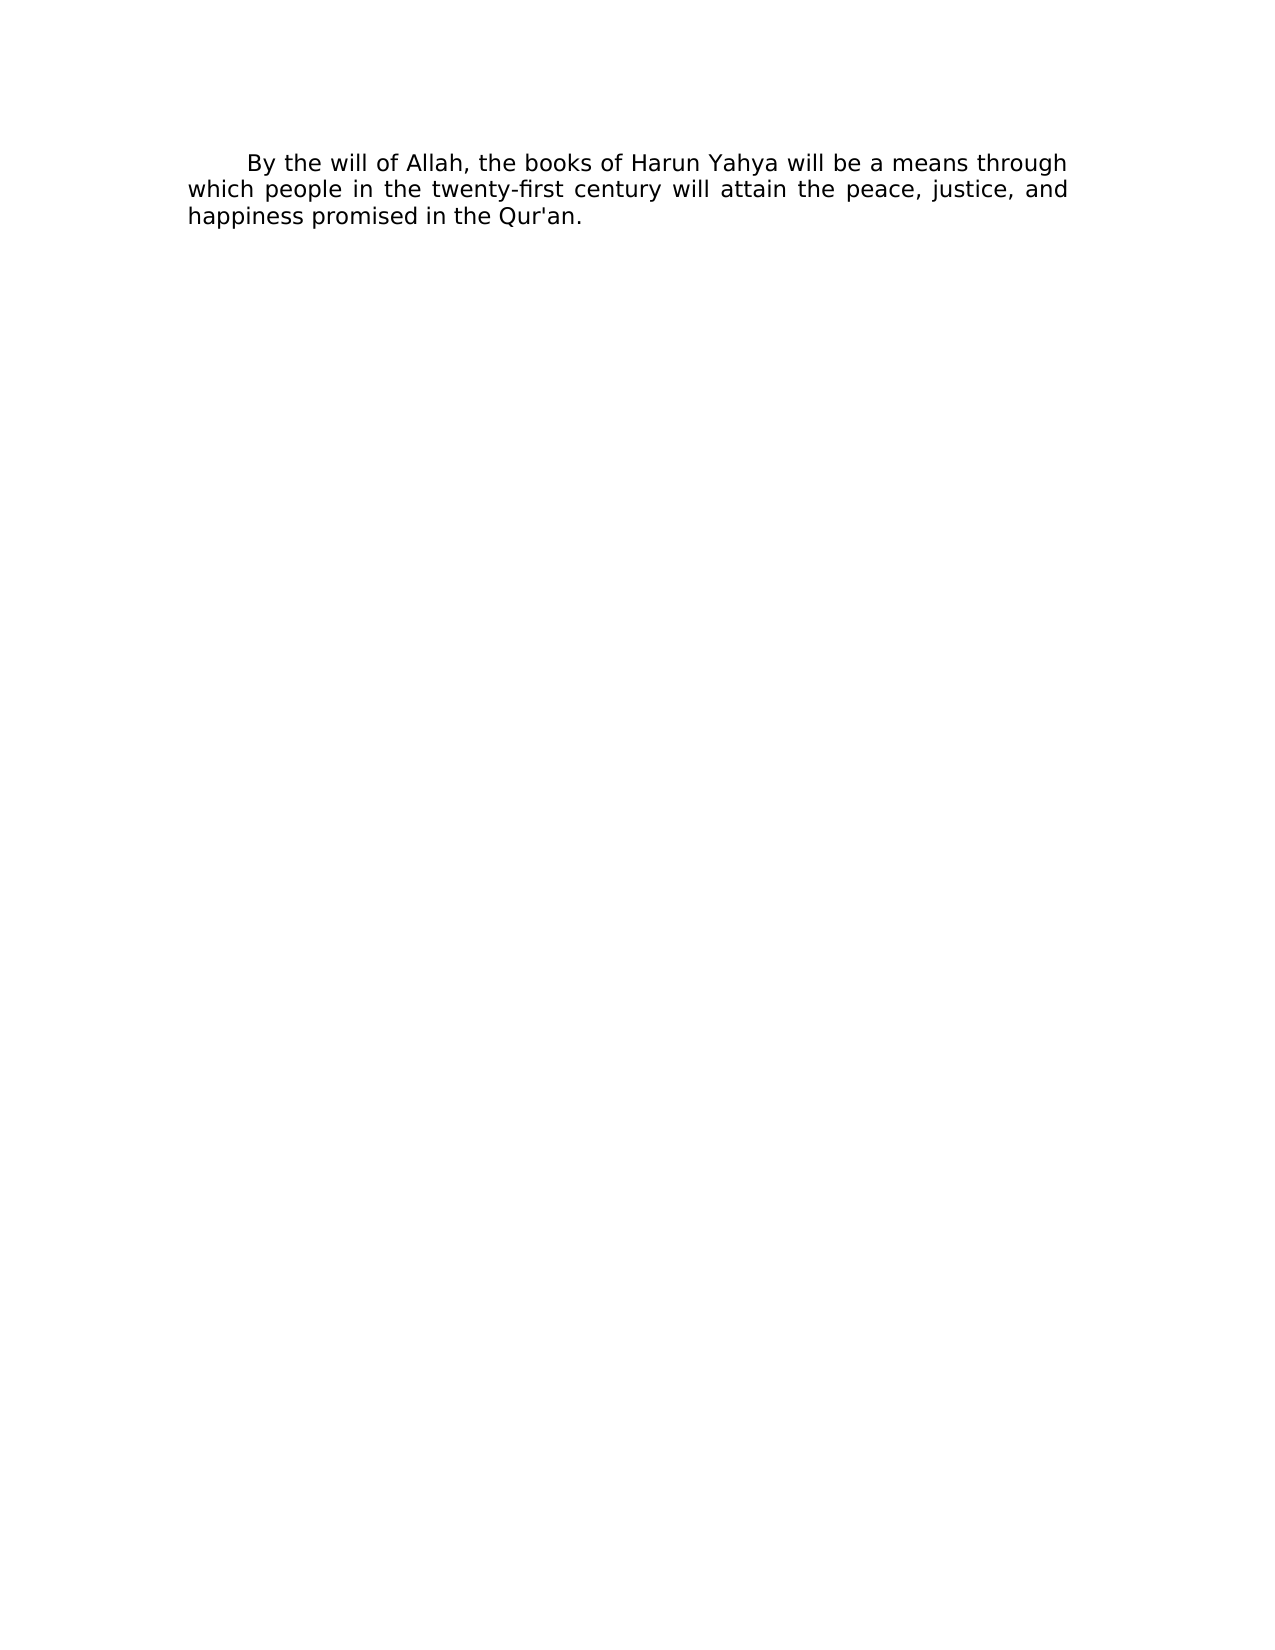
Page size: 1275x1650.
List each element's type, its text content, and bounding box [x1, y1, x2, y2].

text By the will of Allah, the books of Harun Yahya will be a means through which people in the twenty-first century will attain the peace, justice, and happiness promised in the Qur'an. [187, 150, 1070, 230]
